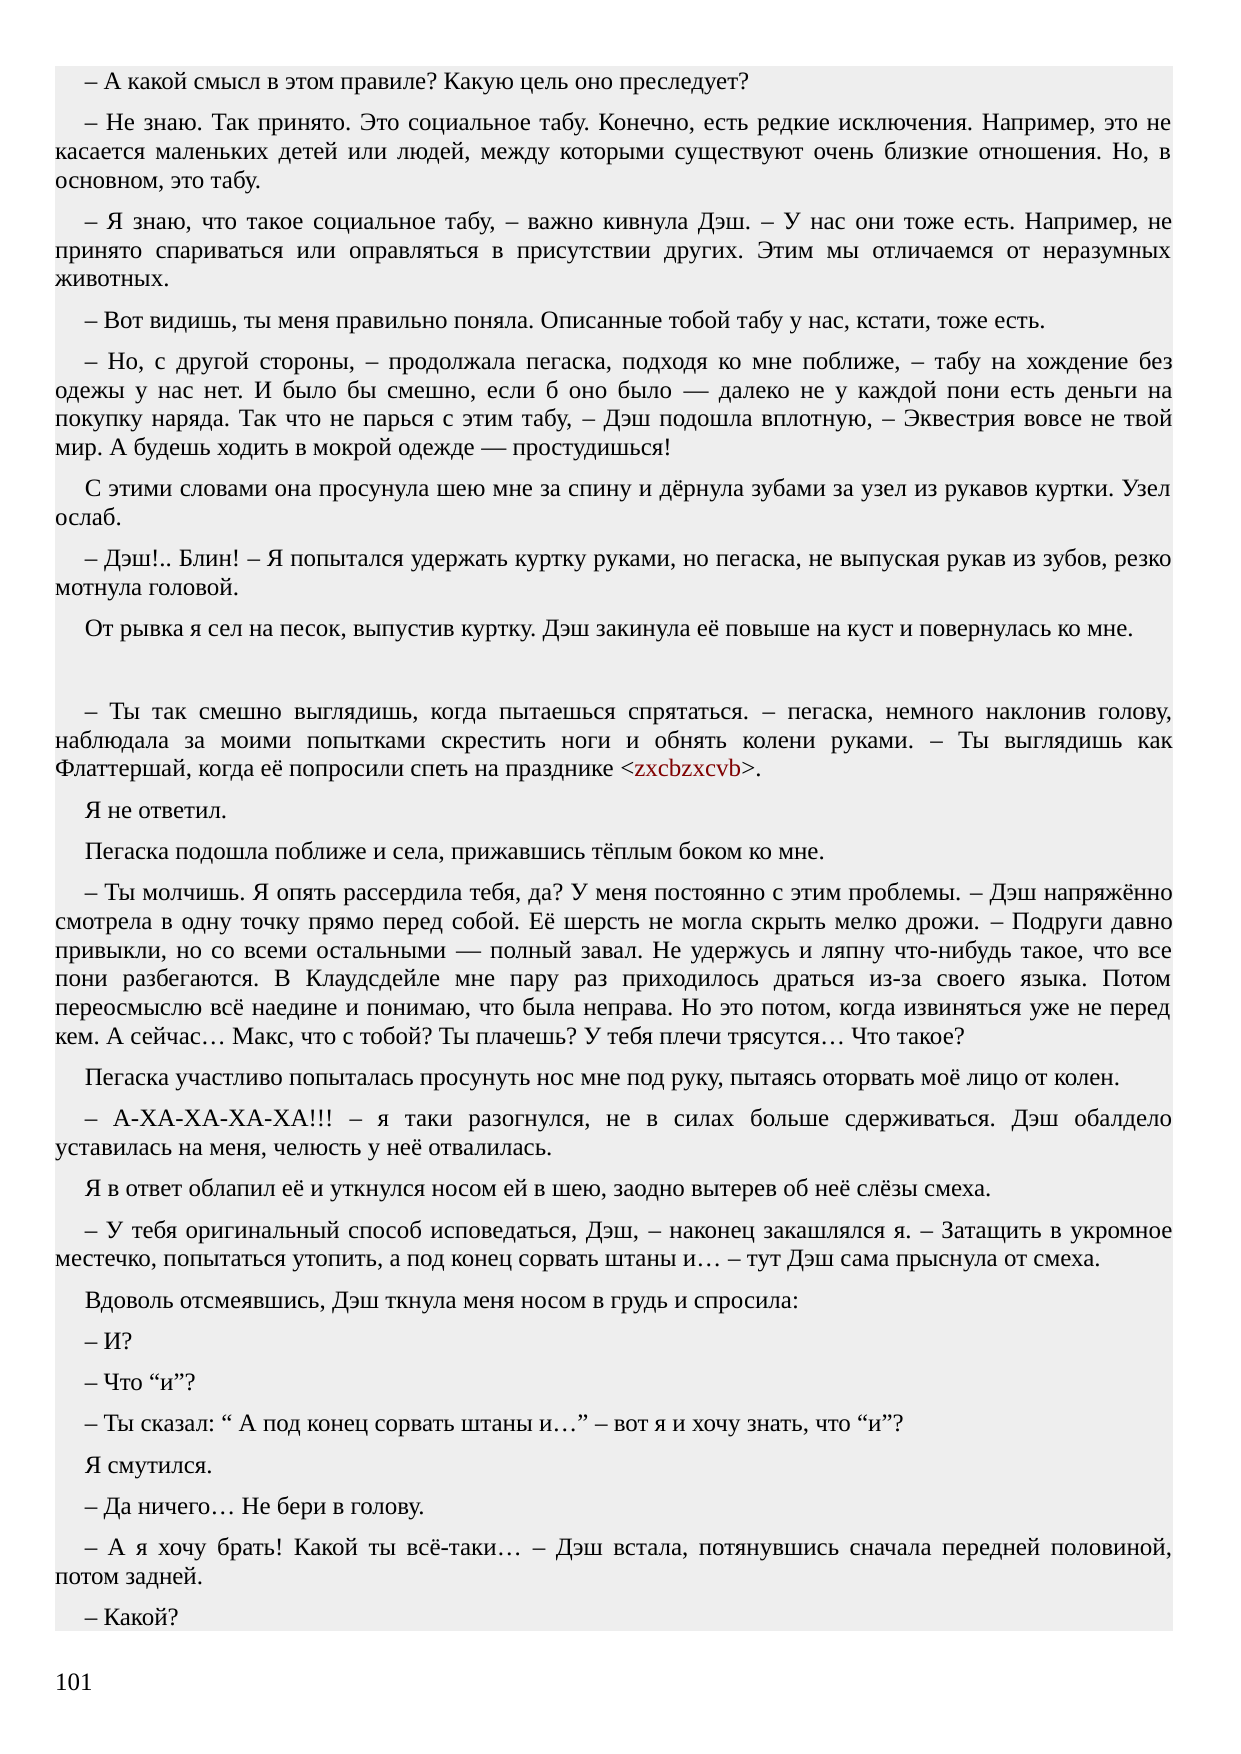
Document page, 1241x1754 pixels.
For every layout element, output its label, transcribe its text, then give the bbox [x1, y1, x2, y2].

text Пегаска подошла поближе и села, прижавшись тёплым боком ко мне. [55, 836, 1173, 865]
text – Ты сказал: “ А под конец сорвать штаны и…” – вот я и хочу знать, что “и”? [55, 1408, 1173, 1437]
text – А какой смысл в этом правиле? Какую цель оно преследует? [55, 66, 1173, 95]
text – Вот видишь, ты меня правильно поняла. Описанные тобой табу у нас, кстати, тоже есть. [55, 305, 1173, 333]
text – Не знаю. Так принято. Это социальное табу. Конечно, есть редкие исключения. Например, это не касается маленьких детей или людей, между которыми существуют очень близкие отношения. Но, в основном, это табу. [55, 107, 1173, 193]
text С этими словами она просунула шею мне за спину и дёрнула зубами за узел из рукавов куртки. Узел ослаб. [55, 473, 1173, 531]
text Я смутился. [55, 1450, 1173, 1478]
text – Ты так смешно выглядишь, когда пытаешься спрятаться. – пегаска, немного наклонив голову, наблюдала за моими попытками скрестить ноги и обнять колени руками. – Ты выглядишь как Флаттершай, когда её попросили спеть на празднике <zxcbzxcvb>. [55, 696, 1173, 782]
text – Ты молчишь. Я опять рассердила тебя, да? У меня постоянно с этим проблемы. – Дэш напряжённо смотрела в одну точку прямо перед собой. Её шерсть не могла скрыть мелко дрожи. – Подруги давно привыкли, но со всеми остальными — полный завал. Не удержусь и ляпну что-нибудь такое, что все пони разбегаются. В Клаудсдейле мне пару раз приходилось драться из-за своего языка. Потом переосмыслю всё наедине и понимаю, что была неправа. Но это потом, когда извиняться уже не перед кем. А сейчас… Макс, что с тобой? Ты плачешь? У тебя плечи трясутся… Что такое? [55, 877, 1173, 1050]
text Я не ответил. [55, 795, 1173, 823]
text Пегаска участливо попыталась просунуть нос мне под руку, пытаясь оторвать моё лицо от колен. [55, 1062, 1173, 1091]
text – Что “и”? [55, 1367, 1173, 1396]
text – Я знаю, что такое социальное табу, – важно кивнула Дэш. – У нас они тоже есть. Например, не принято спариваться или оправляться в присутствии других. Этим мы отличаемся от неразумных животных. [55, 206, 1173, 292]
text – Дэш!.. Блин! – Я попытался удержать куртку руками, но пегаска, не выпуская рукав из зубов, резко мотнула головой. [55, 543, 1173, 601]
text – Какой? [55, 1602, 1173, 1631]
text – У тебя оригинальный способ исповедаться, Дэш, – наконец закашлялся я. – Затащить в укромное местечко, попытаться утопить, а под конец сорвать штаны и… – тут Дэш сама прыснула от смеха. [55, 1215, 1173, 1272]
text – Да ничего… Не бери в голову. [55, 1491, 1173, 1520]
text – И? [55, 1326, 1173, 1355]
text От рывка я сел на песок, выпустив куртку. Дэш закинула её повыше на куст и повернулась ко мне. [55, 613, 1173, 642]
text Я в ответ облапил её и уткнулся носом ей в шею, заодно вытерев об неё слёзы смеха. [55, 1173, 1173, 1202]
text Вдоволь отсмеявшись, Дэш ткнула меня носом в грудь и спросила: [55, 1285, 1173, 1313]
text – А-ХА-ХА-ХА-ХА!!! – я таки разогнулся, не в силах больше сдерживаться. Дэш обалдело уставилась на меня, челюсть у неё отвалилась. [55, 1103, 1173, 1161]
text – Но, с другой стороны, – продолжала пегаска, подходя ко мне поближе, – табу на хождение без одежы у нас нет. И было бы смешно, если б оно было — далеко не у каждой пони есть деньги на покупку наряда. Так что не парься с этим табу, – Дэш подошла вплотную, – Эквестрия вовсе не твой мир. А будешь ходить в мокрой одежде — простудишься! [55, 346, 1173, 461]
text – А я хочу брать! Какой ты всё-таки… – Дэш встала, потянувшись сначала передней половиной, потом задней. [55, 1532, 1173, 1590]
